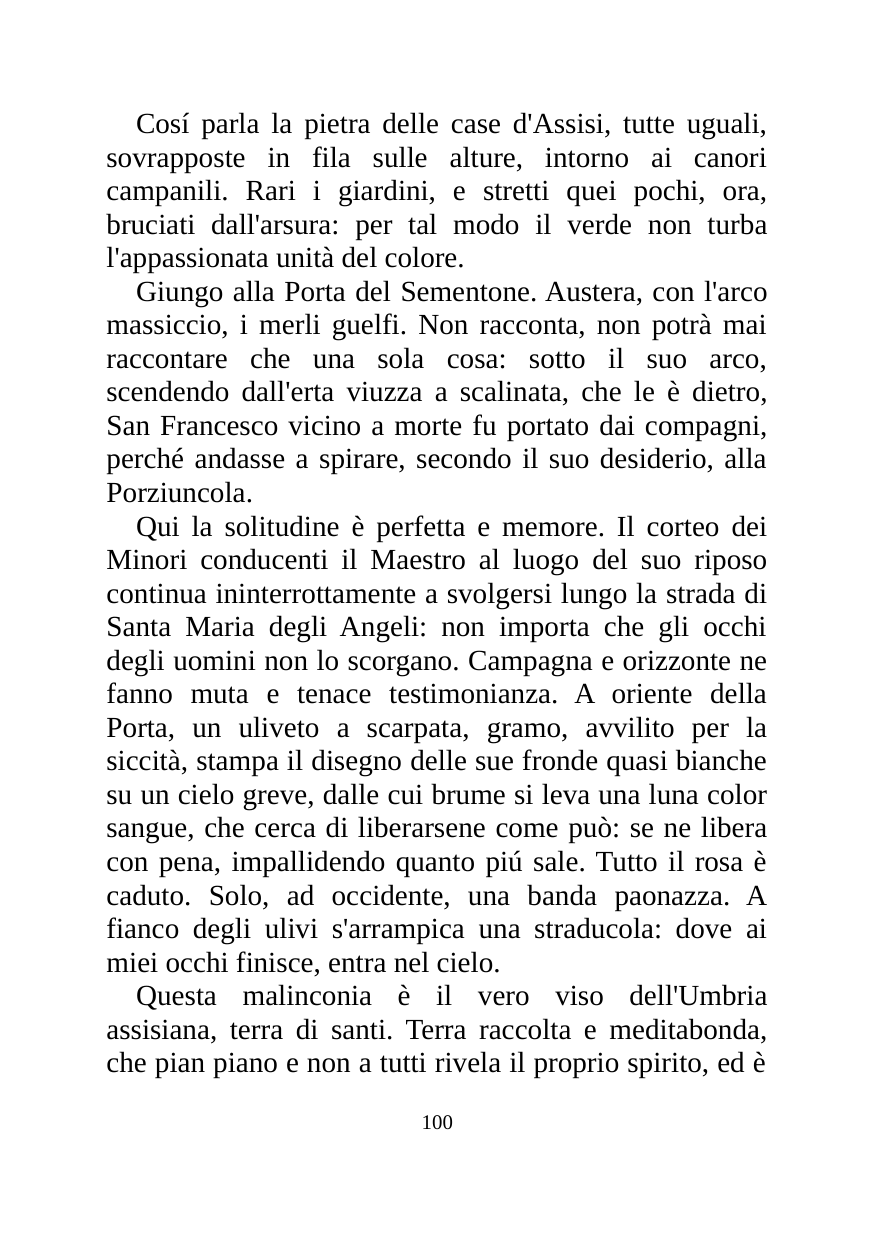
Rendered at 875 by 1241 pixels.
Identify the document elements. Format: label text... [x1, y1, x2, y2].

text Qui la solitudine è perfetta e memore. Il corteo dei Minori conducenti il Maestro al luogo del suo riposo continua ininterrottamente a svolgersi lungo la strada di Santa Maria degli Angeli: non importa che gli occhi degli uomini non lo scorgano. Campagna e orizzonte ne fanno muta e tenace testimonianza. A oriente della Porta, un uliveto a scarpata, gramo, avvilito per la siccità, stampa il disegno delle sue fronde quasi bianche su un cielo greve, dalle cui brume si leva una luna color sangue, che cerca di liberarsene come può: se ne libera con pena, impallidendo quanto piú sale. Tutto il rosa è caduto. Solo, ad occidente, una banda paonazza. A fianco degli ulivi s'arrampica una straducola: dove ai miei occhi finisce, entra nel cielo. [106, 509, 768, 978]
text Questa malinconia è il vero viso dell'Umbria assisiana, terra di santi. Terra raccolta e meditabonda, che pian piano e non a tutti rivela il proprio spirito, ed è [106, 978, 768, 1079]
text Cosí parla la pietra delle case d'Assisi, tutte uguali, sovrapposte in fila sulle alture, intorno ai canori campanili. Rari i giardini, e stretti quei pochi, ora, bruciati dall'arsura: per tal modo il verde non turba l'appassionata unità del colore. [106, 106, 768, 274]
text Giungo alla Porta del Sementone. Austera, con l'arco massiccio, i merli guelfi. Non racconta, non potrà mai raccontare che una sola cosa: sotto il suo arco, scendendo dall'erta viuzza a scalinata, che le è dietro, San Francesco vicino a morte fu portato dai compagni, perché andasse a spirare, secondo il suo desiderio, alla Porziuncola. [106, 274, 768, 509]
